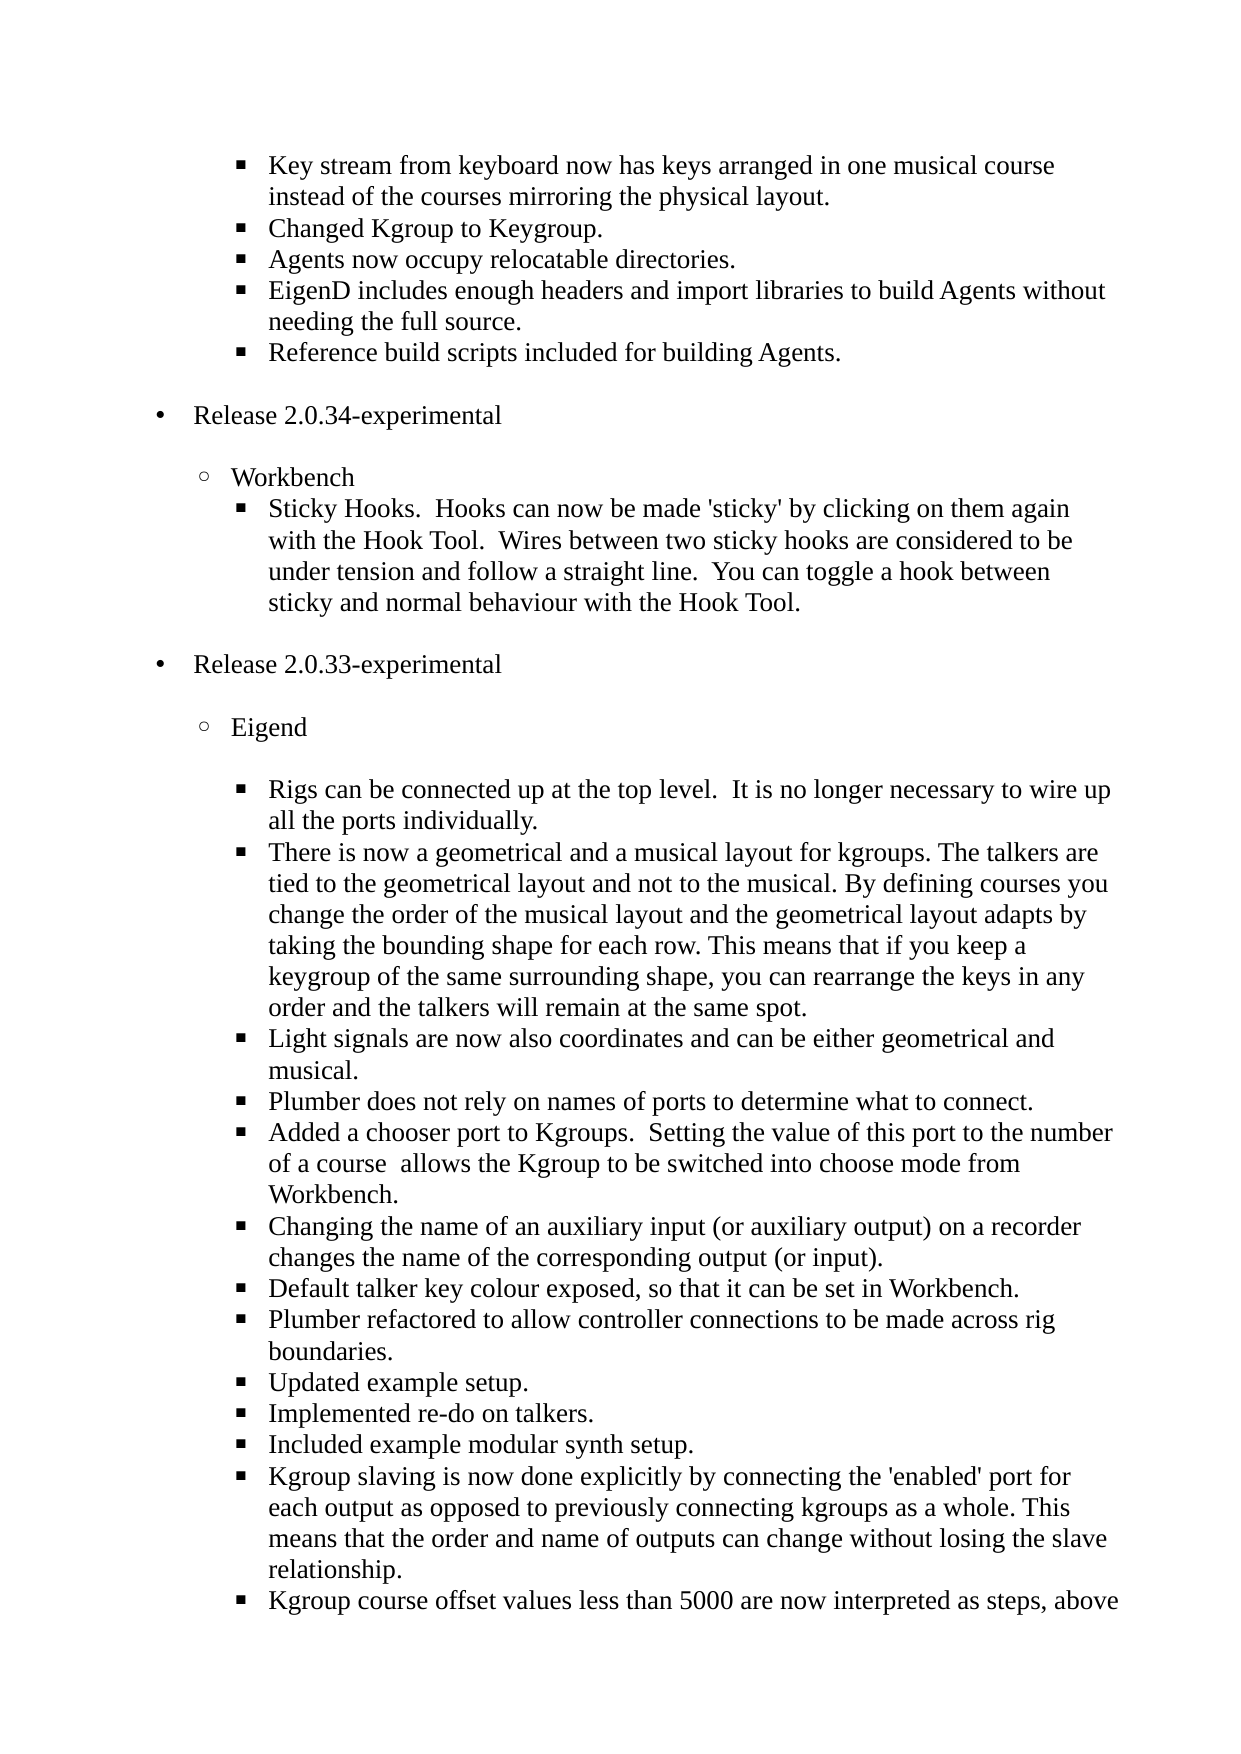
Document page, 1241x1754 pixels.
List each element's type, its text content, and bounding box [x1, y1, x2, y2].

list Implemented re-do on talkers. [231, 1397, 1122, 1428]
list Default talker key colour exposed, so that it can be set in Workbench. [231, 1272, 1122, 1303]
list Agents now occupy relocatable directories. [231, 243, 1122, 274]
list Included example modular synth setup. [231, 1428, 1122, 1459]
list Added a chooser port to Kgroups. Setting the value of this port to the number of a course allows the Kgroup to be switched into choose mode from Workbench. [231, 1116, 1122, 1210]
list Kgroup course offset values less than 5000 are now interpreted as steps, above [231, 1584, 1122, 1616]
list Plumber refactored to allow controller connections to be made across rig boundaries. [231, 1303, 1122, 1366]
list Changed Kgroup to Keygroup. [231, 212, 1122, 243]
list Kgroup slaving is now done explicitly by connecting the 'enabled' port for each output as opposed to previously connecting kgroups as a whole. This means that the order and name of outputs can change without losing the slave relationship. [231, 1459, 1122, 1584]
list EigenD includes enough headers and import libraries to build Agents without needing the full source. [231, 274, 1122, 337]
list Sticky Hooks. Hooks can now be made 'sticky' by clicking on them again with the Hook Tool. Wires between two sticky hooks are considered to be under tension and follow a straight line. You can toggle a hook between sticky and normal behaviour with the Hook Tool. [231, 493, 1122, 617]
list Reference build scripts included for building Agents. [231, 337, 1122, 368]
list Release 2.0.34-experimental [156, 399, 1122, 430]
list Changing the name of an auxiliary input (or auxiliary output) on a recorder changes the name of the corresponding output (or input). [231, 1210, 1122, 1272]
list Plumber does not rely on names of ports to determine what to connect. [231, 1085, 1122, 1116]
list Release 2.0.33-experimental [156, 648, 1122, 680]
list Rigs can be connected up at the top level. It is no longer necessary to wire up all the ports individually. [231, 773, 1122, 836]
list Key stream from keyboard now has keys arranged in one musical course instead of the courses mirroring the physical layout. [231, 149, 1122, 212]
list Eigend [193, 711, 1122, 742]
list There is now a geometrical and a musical layout for kgroups. The talkers are tied to the geometrical layout and not to the musical. By defining courses you change the order of the musical layout and the geometrical layout adapts by taking the bounding shape for each row. This means that if you keep a keygroup of the same surrounding shape, you can rearrange the keys in any order and the talkers will remain at the same spot. [231, 836, 1122, 1023]
list Updated example setup. [231, 1366, 1122, 1397]
list Light signals are now also coordinates and can be either geometrical and musical. [231, 1023, 1122, 1085]
list Workbench [193, 461, 1122, 493]
